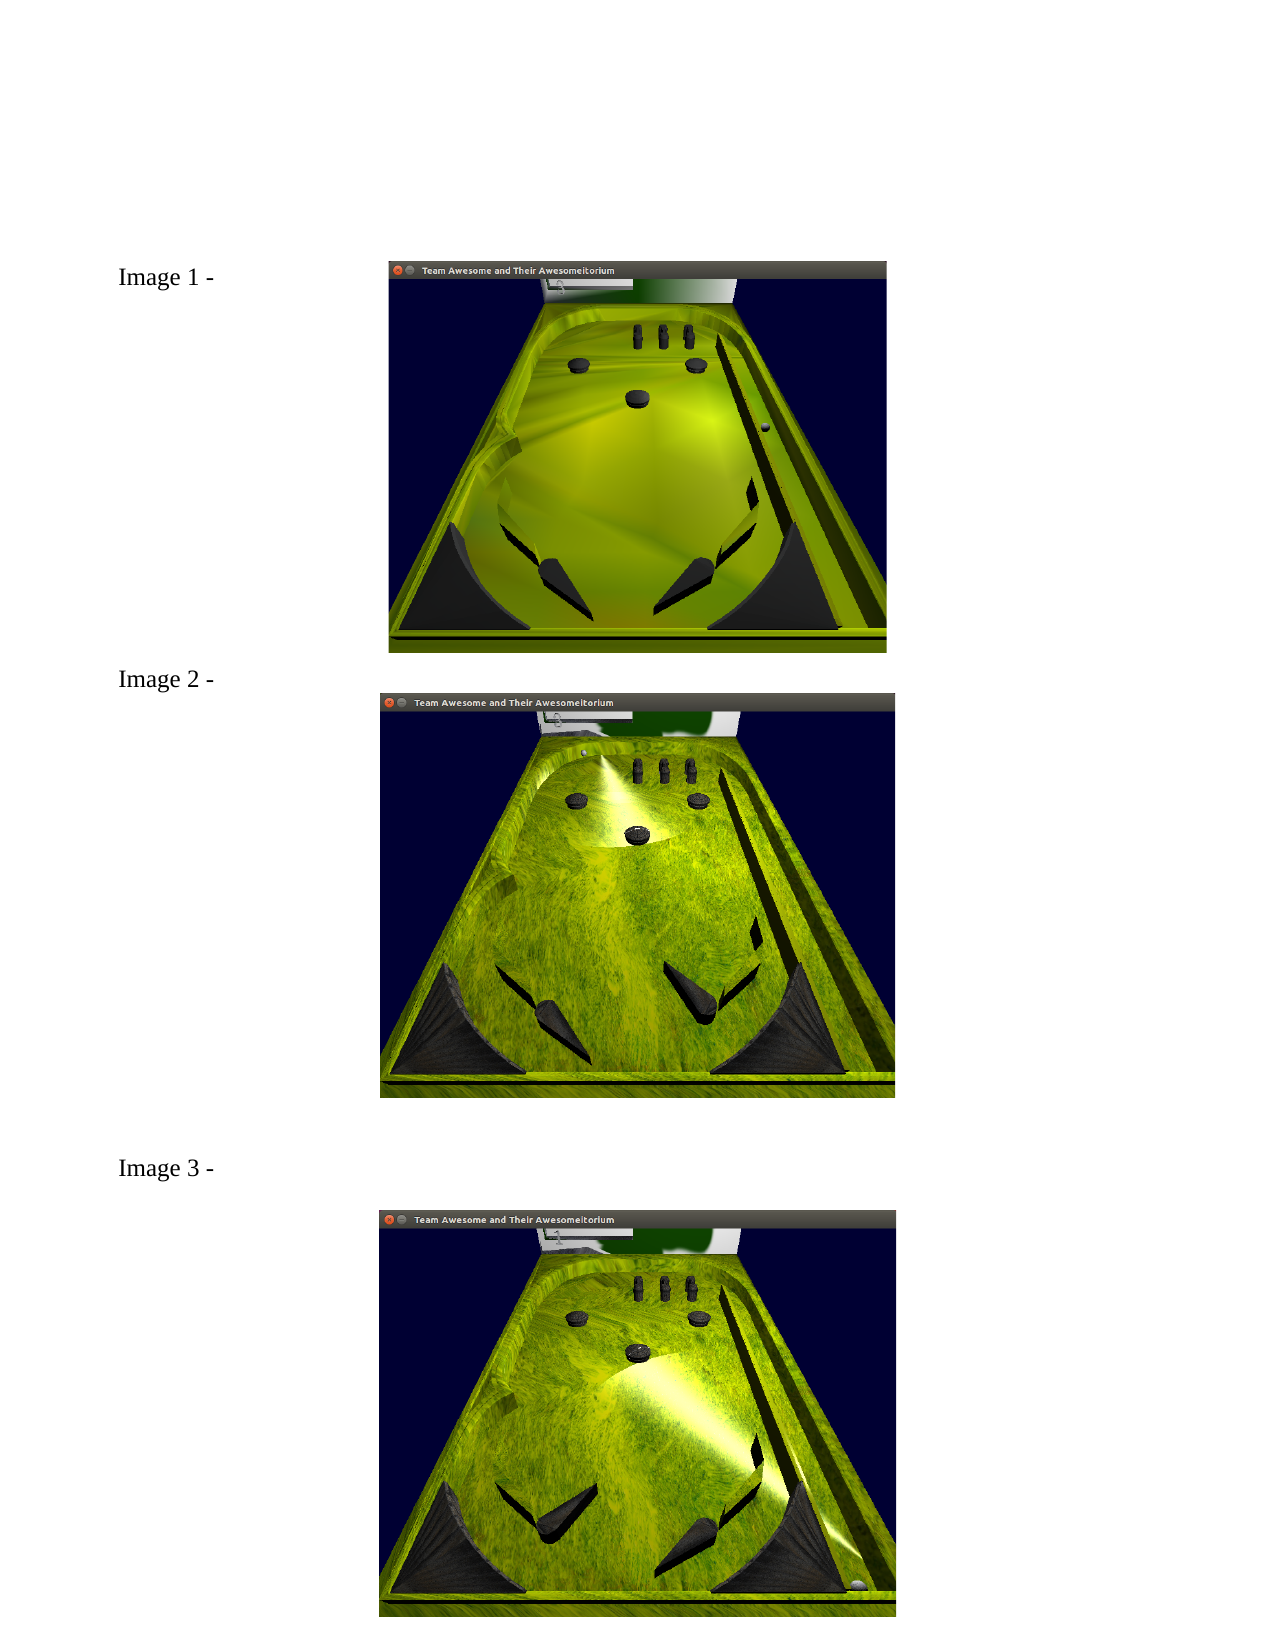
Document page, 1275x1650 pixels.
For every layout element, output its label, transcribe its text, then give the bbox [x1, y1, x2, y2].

text Image 2 - [118, 664, 1157, 693]
picture [379, 1210, 897, 1617]
text Image 1 - [118, 262, 388, 291]
text Image 3 - [118, 1153, 1157, 1182]
picture [380, 693, 896, 1098]
picture [388, 261, 887, 653]
text [887, 262, 1157, 291]
